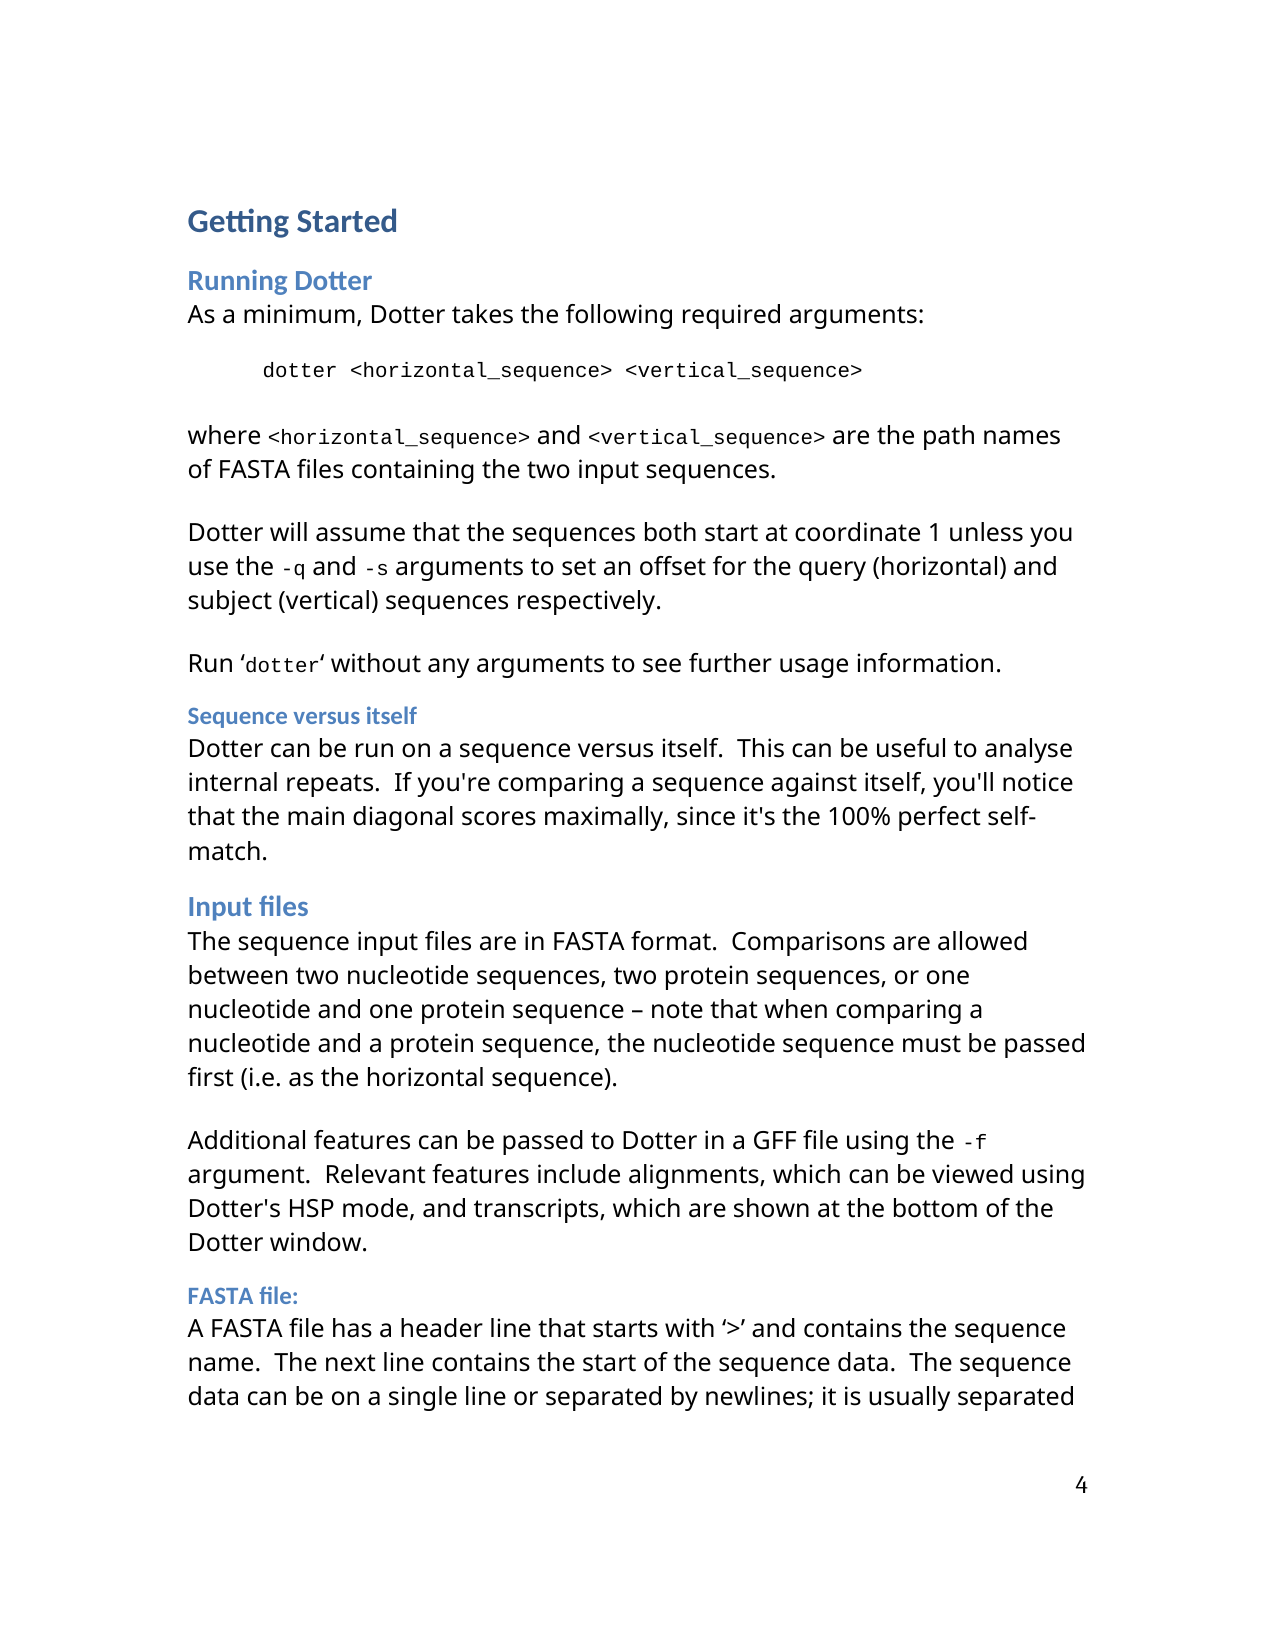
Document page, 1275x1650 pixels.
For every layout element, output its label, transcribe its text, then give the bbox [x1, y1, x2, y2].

text Dotter will assume that the sequences both start at coordinate 1 unless you use the -q and -s arguments to set an offset for the query (horizontal) and subject (vertical) sequences respectively. [187, 514, 1087, 617]
text Additional features can be passed to Dotter in a GFF file using the -f argument. Relevant features include alignments, which can be viewed using Dotter's HSP mode, and transcripts, which are shown at the bottom of the Dotter window. [187, 1123, 1087, 1259]
subtitle Running Dotter [187, 262, 1087, 297]
text The sequence input files are in FASTA format. Comparisons are allowed between two nucleotide sequences, two protein sequences, or one nucleotide and one protein sequence – note that when comparing a nucleotide and a protein sequence, the nucleotide sequence must be passed first (i.e. as the horizontal sequence). [187, 924, 1087, 1094]
subtitle FASTA file: [187, 1280, 1087, 1310]
subtitle Input files [187, 888, 1087, 924]
subtitle Sequence versus itself [187, 700, 1087, 731]
text As a minimum, Dotter takes the following required arguments: [187, 297, 1087, 331]
subtitle Getting Started [187, 200, 1087, 241]
text A FASTA file has a header line that starts with ‘>’ and contains the sequence name. The next line contains the start of the sequence data. The sequence data can be on a single line or separated by newlines; it is usually separated [187, 1310, 1087, 1412]
text where <horizontal_sequence> and <vertical_sequence> are the path names of FASTA files containing the two input sequences. [187, 418, 1087, 486]
text Dotter can be run on a sequence versus itself. This can be useful to analyse internal repeats. If you're comparing a sequence against itself, you'll notice that the main diagonal scores maximally, since it's the 100% perfect self-match. [187, 731, 1087, 867]
text Run ‘dotter‘ without any arguments to see further usage information. [187, 646, 1087, 679]
text dotter <horizontal_sequence> <vertical_sequence> [187, 360, 1087, 384]
